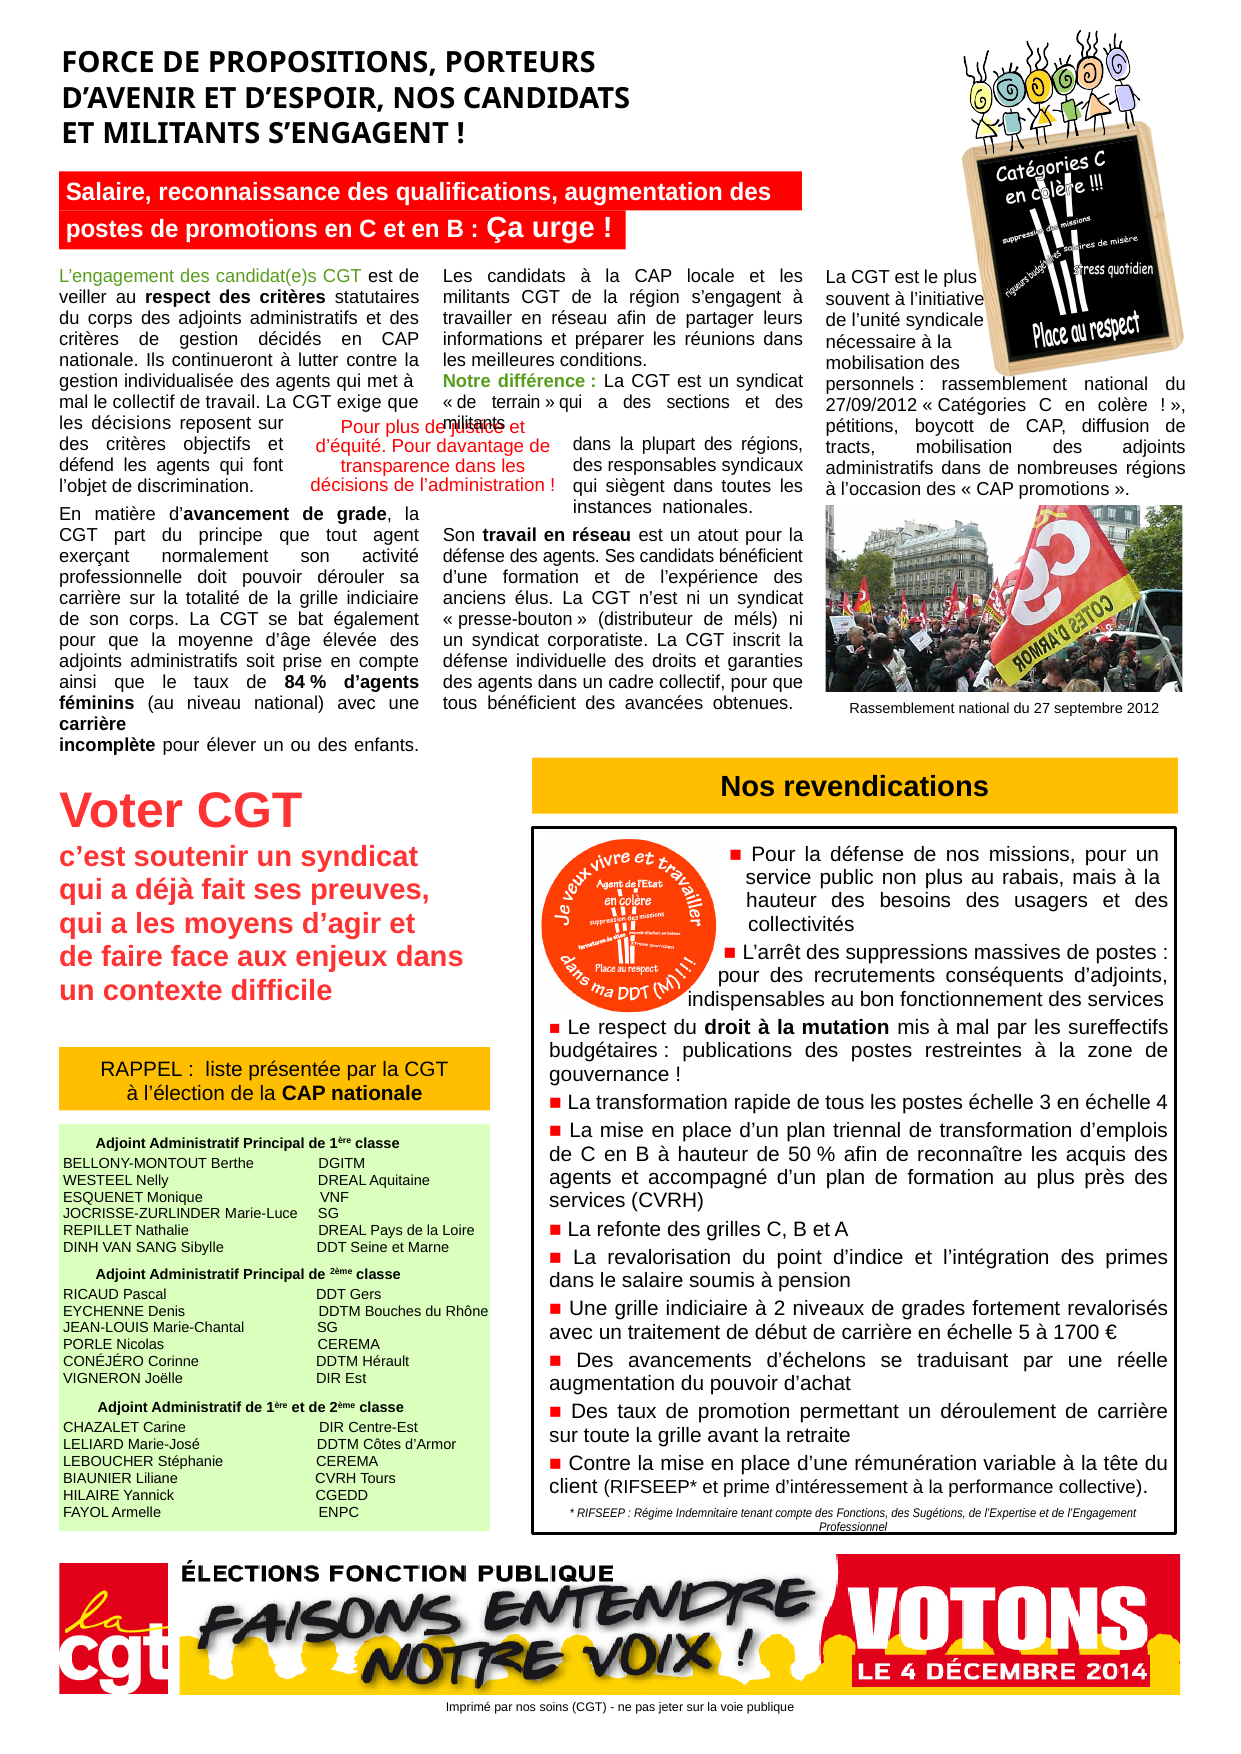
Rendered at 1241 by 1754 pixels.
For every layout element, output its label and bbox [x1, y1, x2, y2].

picture [59, 1563, 168, 1694]
picture [825, 505, 1183, 692]
picture [179, 1554, 1181, 1695]
picture [954, 23, 1189, 382]
